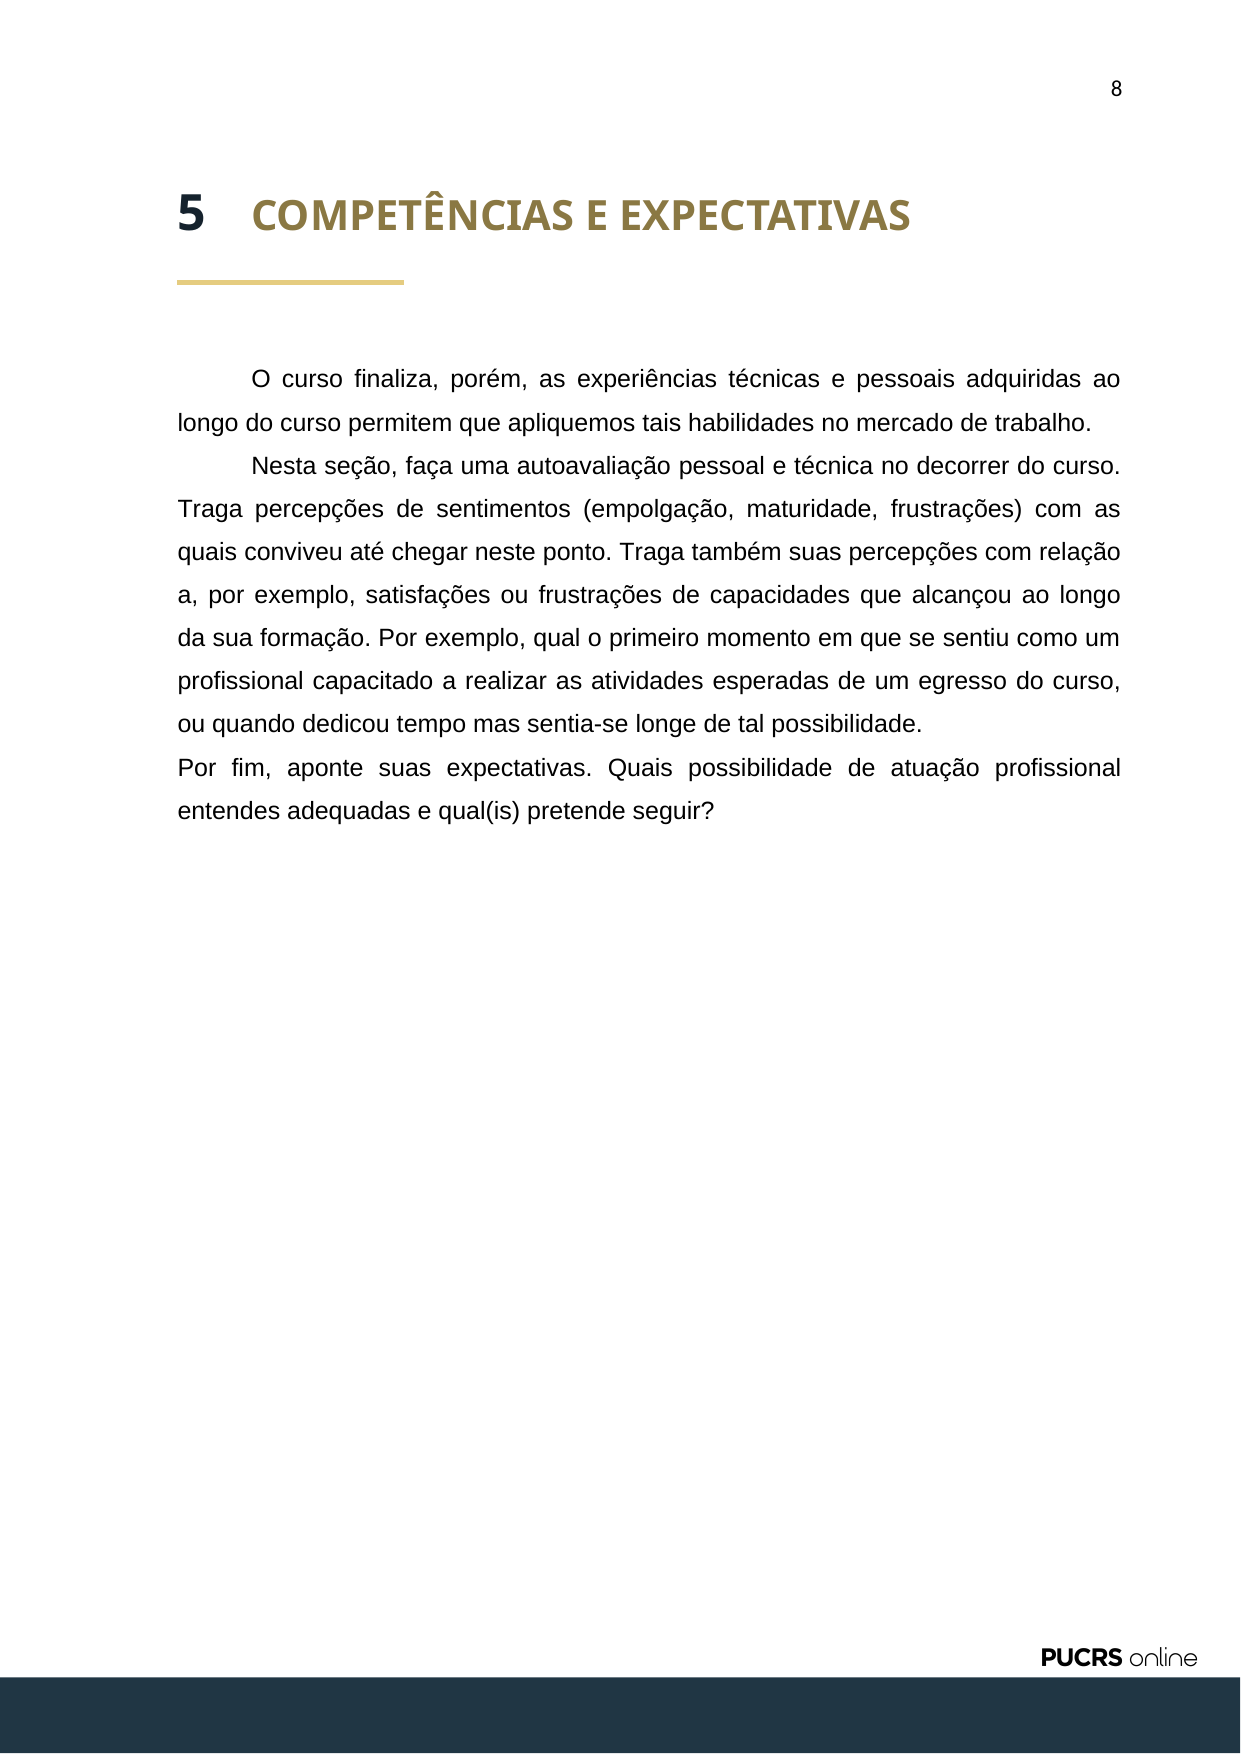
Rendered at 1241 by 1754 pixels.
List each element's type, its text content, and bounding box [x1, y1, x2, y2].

text Nesta seção, faça uma autoavaliação pessoal e técnica no decorrer do curso. Traga percepções de sentimentos (empolgação, maturidade, frustrações) com as quais conviveu até chegar neste ponto. Traga também suas percepções com relação a, por exemplo, satisfações ou frustrações de capacidades que alcançou ao longo da sua formação. Por exemplo, qual o primeiro momento em que se sentiu como um profissional capacitado a realizar as atividades esperadas de um egresso do curso, ou quando dedicou tempo mas sentia-se longe de tal possibilidade. [177, 451, 1122, 738]
text Por fim, aponte suas expectativas. Quais possibilidade de atuação profissional entendes adequadas e qual(is) pretende seguir? [177, 753, 1122, 824]
subtitle Competências e expectativas [177, 177, 1122, 245]
text O curso finaliza, porém, as experiências técnicas e pessoais adquiridas ao longo do curso permitem que apliquemos tais habilidades no mercado de trabalho. [177, 364, 1122, 436]
picture [1040, 1646, 1198, 1668]
